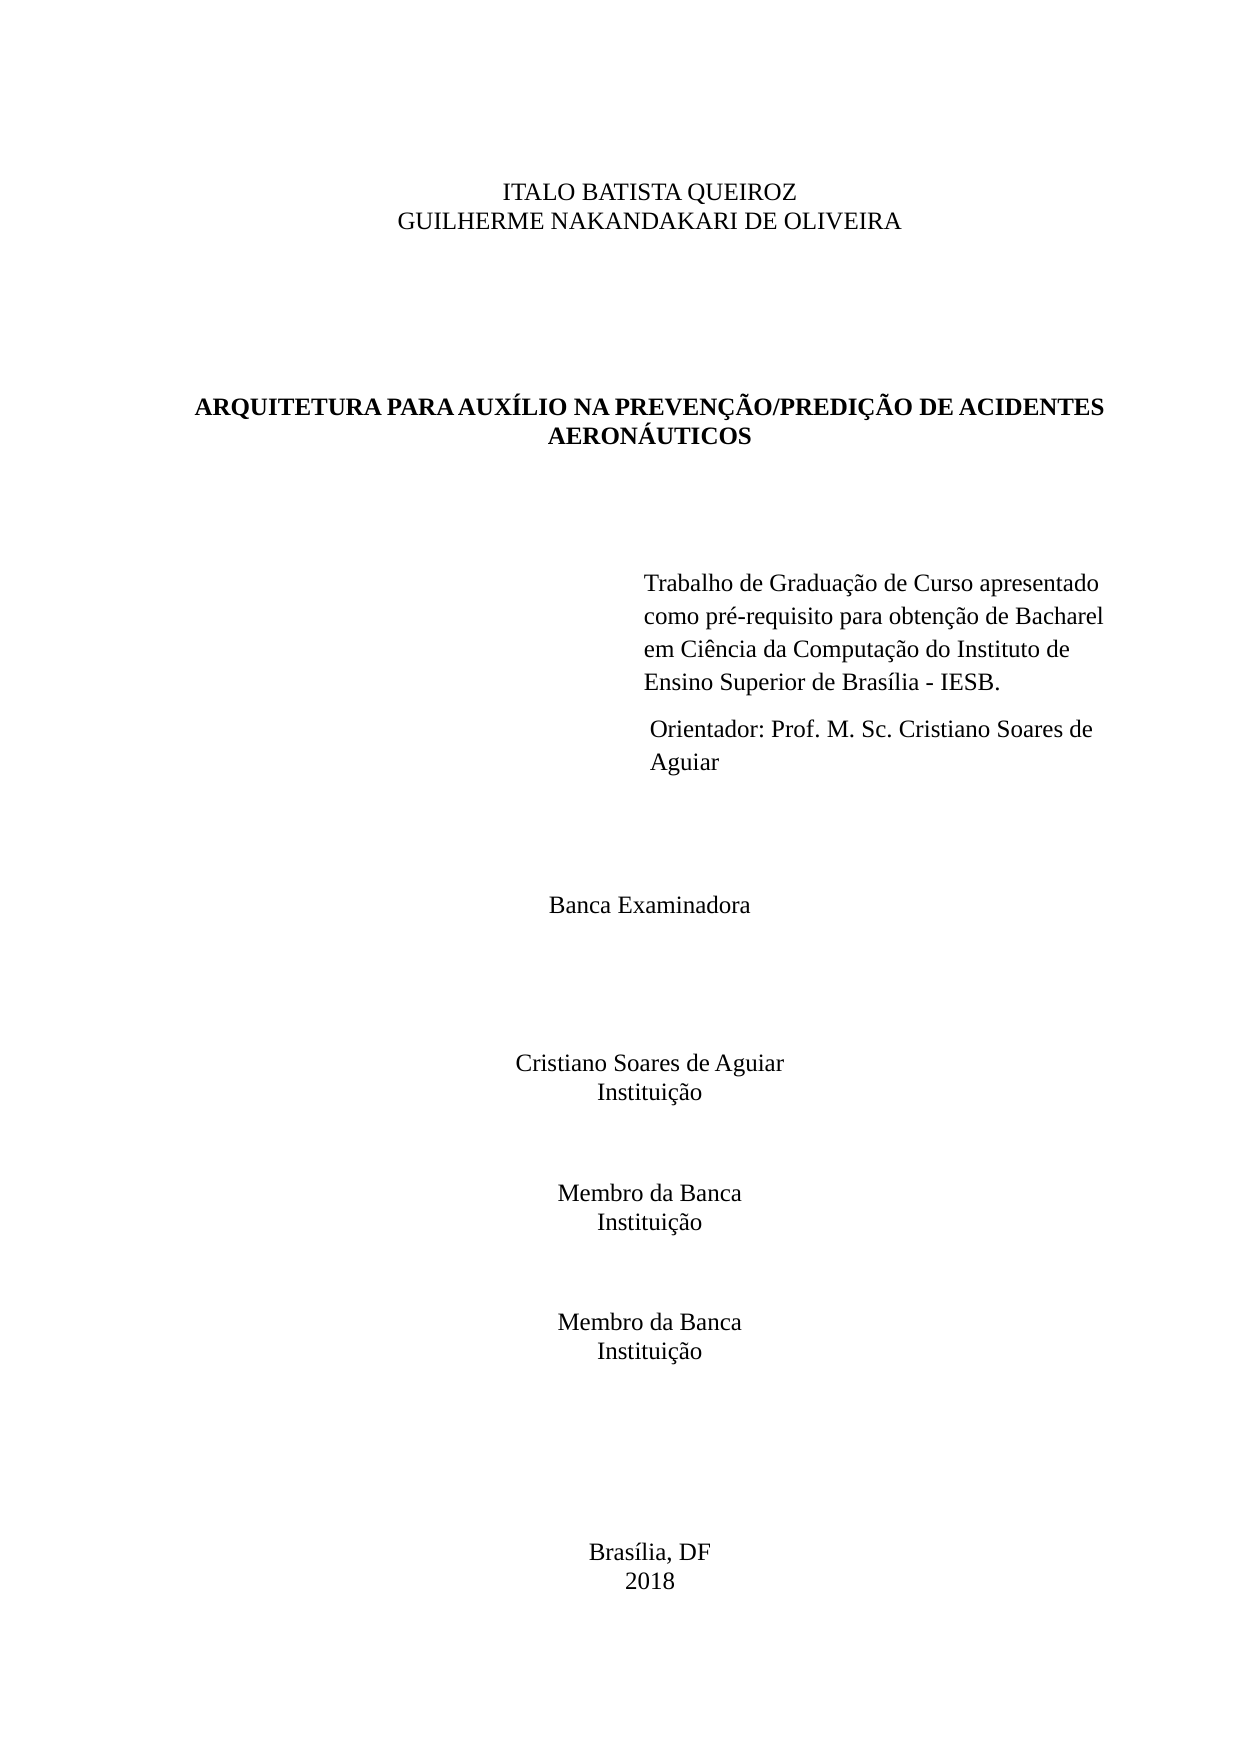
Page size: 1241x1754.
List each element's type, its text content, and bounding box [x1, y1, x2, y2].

text Instituição [177, 1077, 1122, 1106]
text Membro da Banca [177, 1307, 1122, 1336]
text Brasília, DF [177, 1537, 1122, 1566]
subtitle ARQUITETURA PARA AUXÍLIO NA PREVENÇÃO/PREDIÇÃO DE ACIDENTES AERONÁUTICOS [177, 392, 1122, 450]
text Cristiano Soares de Aguiar [177, 1048, 1122, 1077]
text Instituição [177, 1207, 1122, 1235]
text 2018 [177, 1566, 1122, 1595]
text GUILHERME NAKANDAKARI DE OLIVEIRA [177, 206, 1122, 235]
text Orientador: Prof. M. Sc. Cristiano Soares de Aguiar [649, 714, 1122, 776]
text Membro da Banca [177, 1178, 1122, 1207]
text Banca Examinadora [177, 890, 1122, 919]
text Instituição [177, 1336, 1122, 1365]
text Trabalho de Graduação de Curso apresentado como pré-requisito para obtenção de Bacharel em Ciência da Computação do Instituto de Ensino Superior de Brasília - IESB. [644, 568, 1122, 696]
text ITALO BATISTA QUEIROZ [177, 177, 1122, 206]
